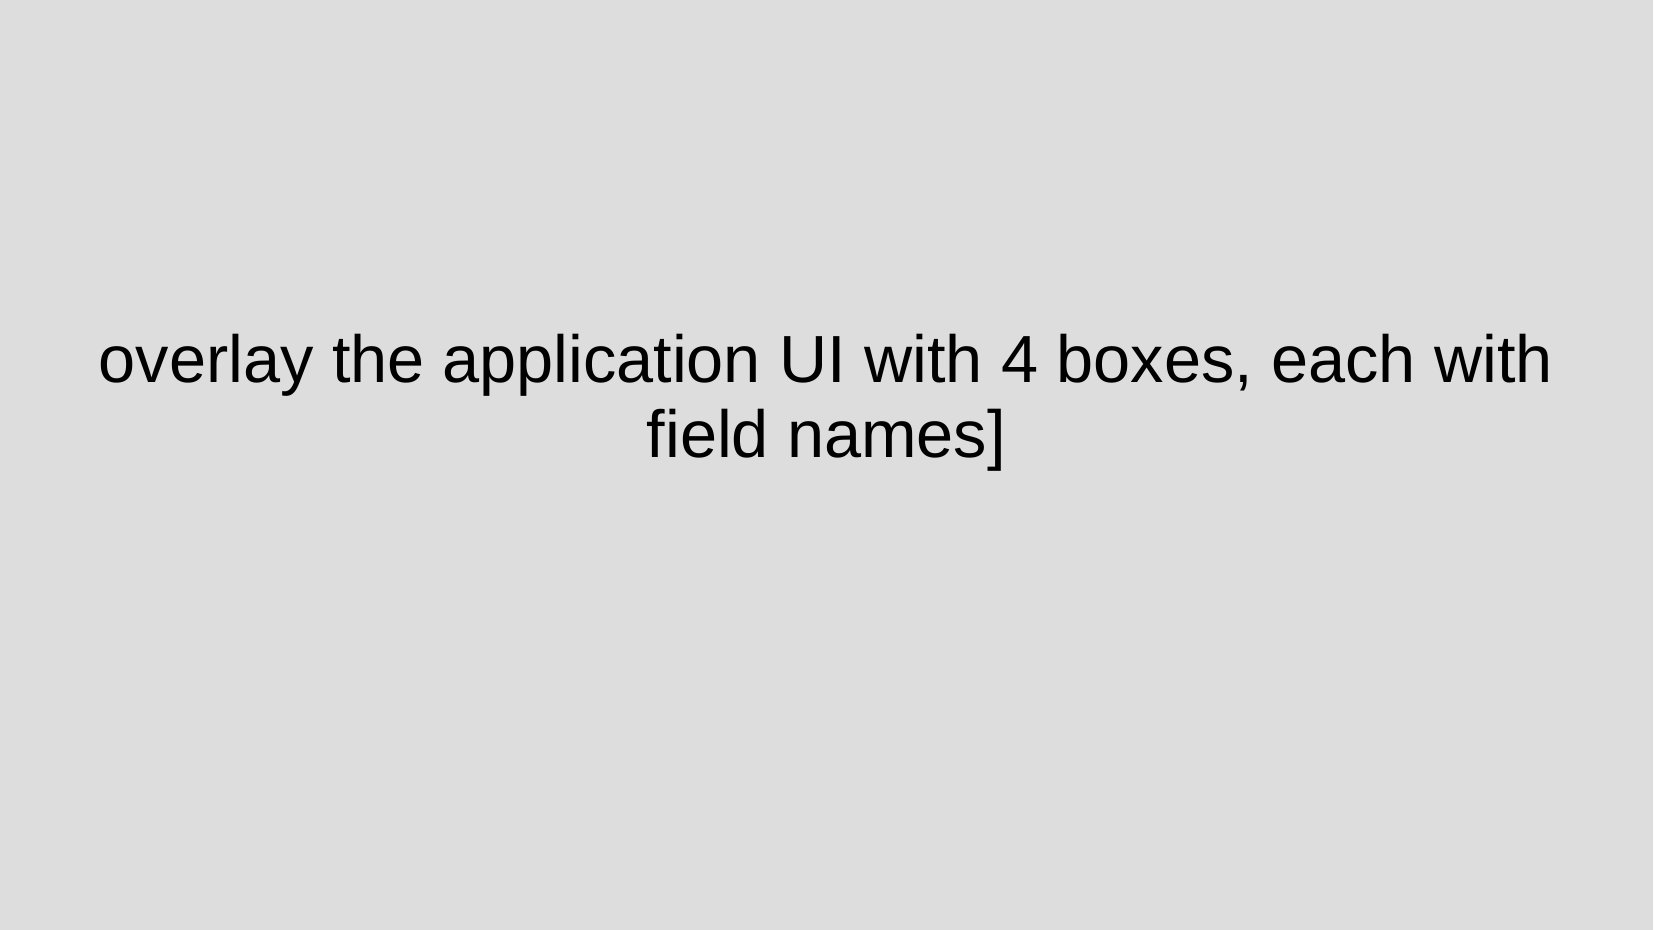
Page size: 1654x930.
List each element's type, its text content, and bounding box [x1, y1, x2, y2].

subtitle overlay the application UI with 4 boxes, each with field names] [82, 37, 1571, 757]
